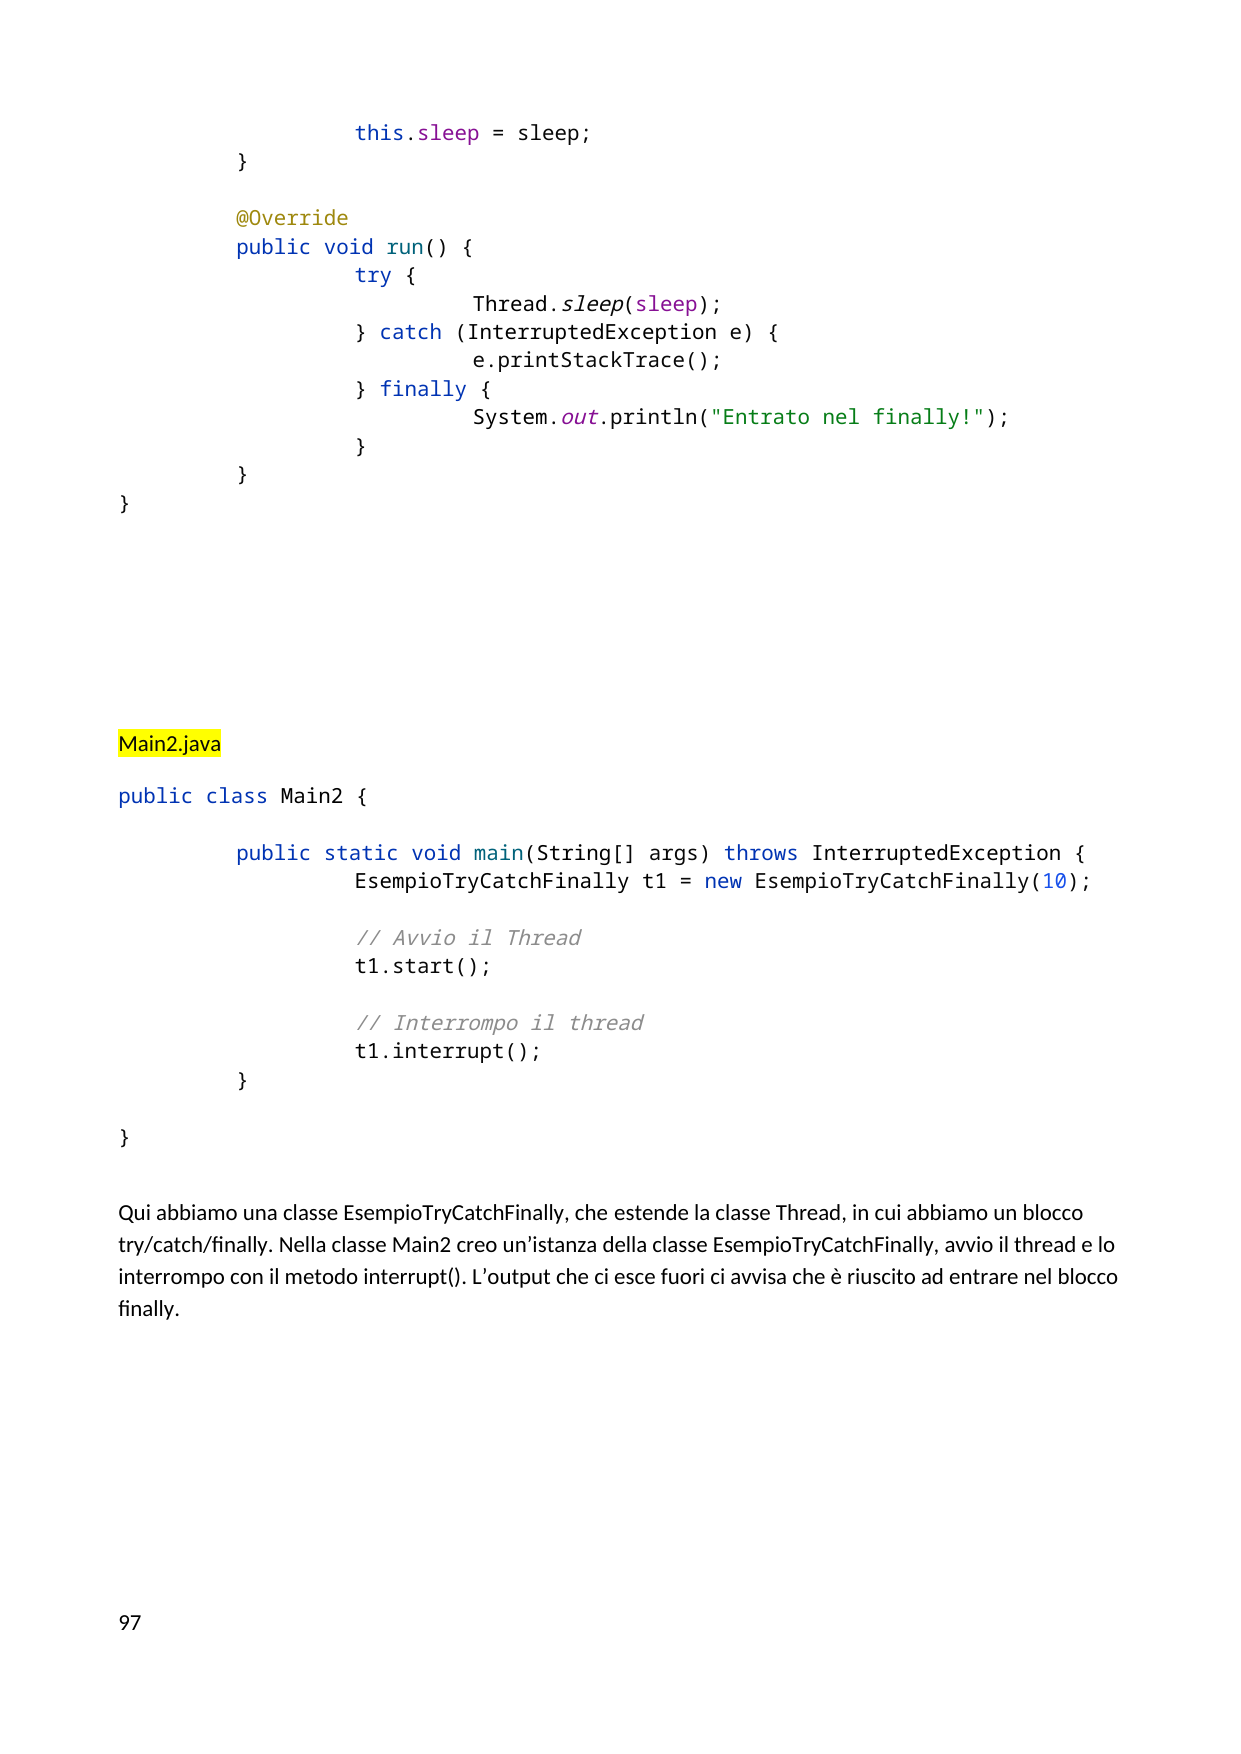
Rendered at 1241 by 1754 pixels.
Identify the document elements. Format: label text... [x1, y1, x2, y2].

text public class Main2 { public static void main(String[] args) throws InterruptedException { EsempioTryCatchFinally t1 = new EsempioTryCatchFinally(10); // Avvio il Thread t1.start(); // Interrompo il thread t1.interrupt(); } } [118, 781, 1122, 1150]
text this.sleep = sleep; } @Override public void run() { try { Thread.sleep(sleep); } catch (InterruptedException e) { e.printStackTrace(); } finally { System.out.println("Entrato nel finally!"); } } } [118, 118, 1122, 516]
text Qui abbiamo una classe EsempioTryCatchFinally, che estende la classe Thread, in cui abbiamo un blocco try/catch/finally. Nella classe Main2 creo un’istanza della classe EsempioTryCatchFinally, avvio il thread e lo interrompo con il metodo interrupt(). L’output che ci esce fuori ci avvisa che è riuscito ad entrare nel blocco finally. [118, 1198, 1122, 1322]
text Main2.java [118, 729, 1122, 757]
